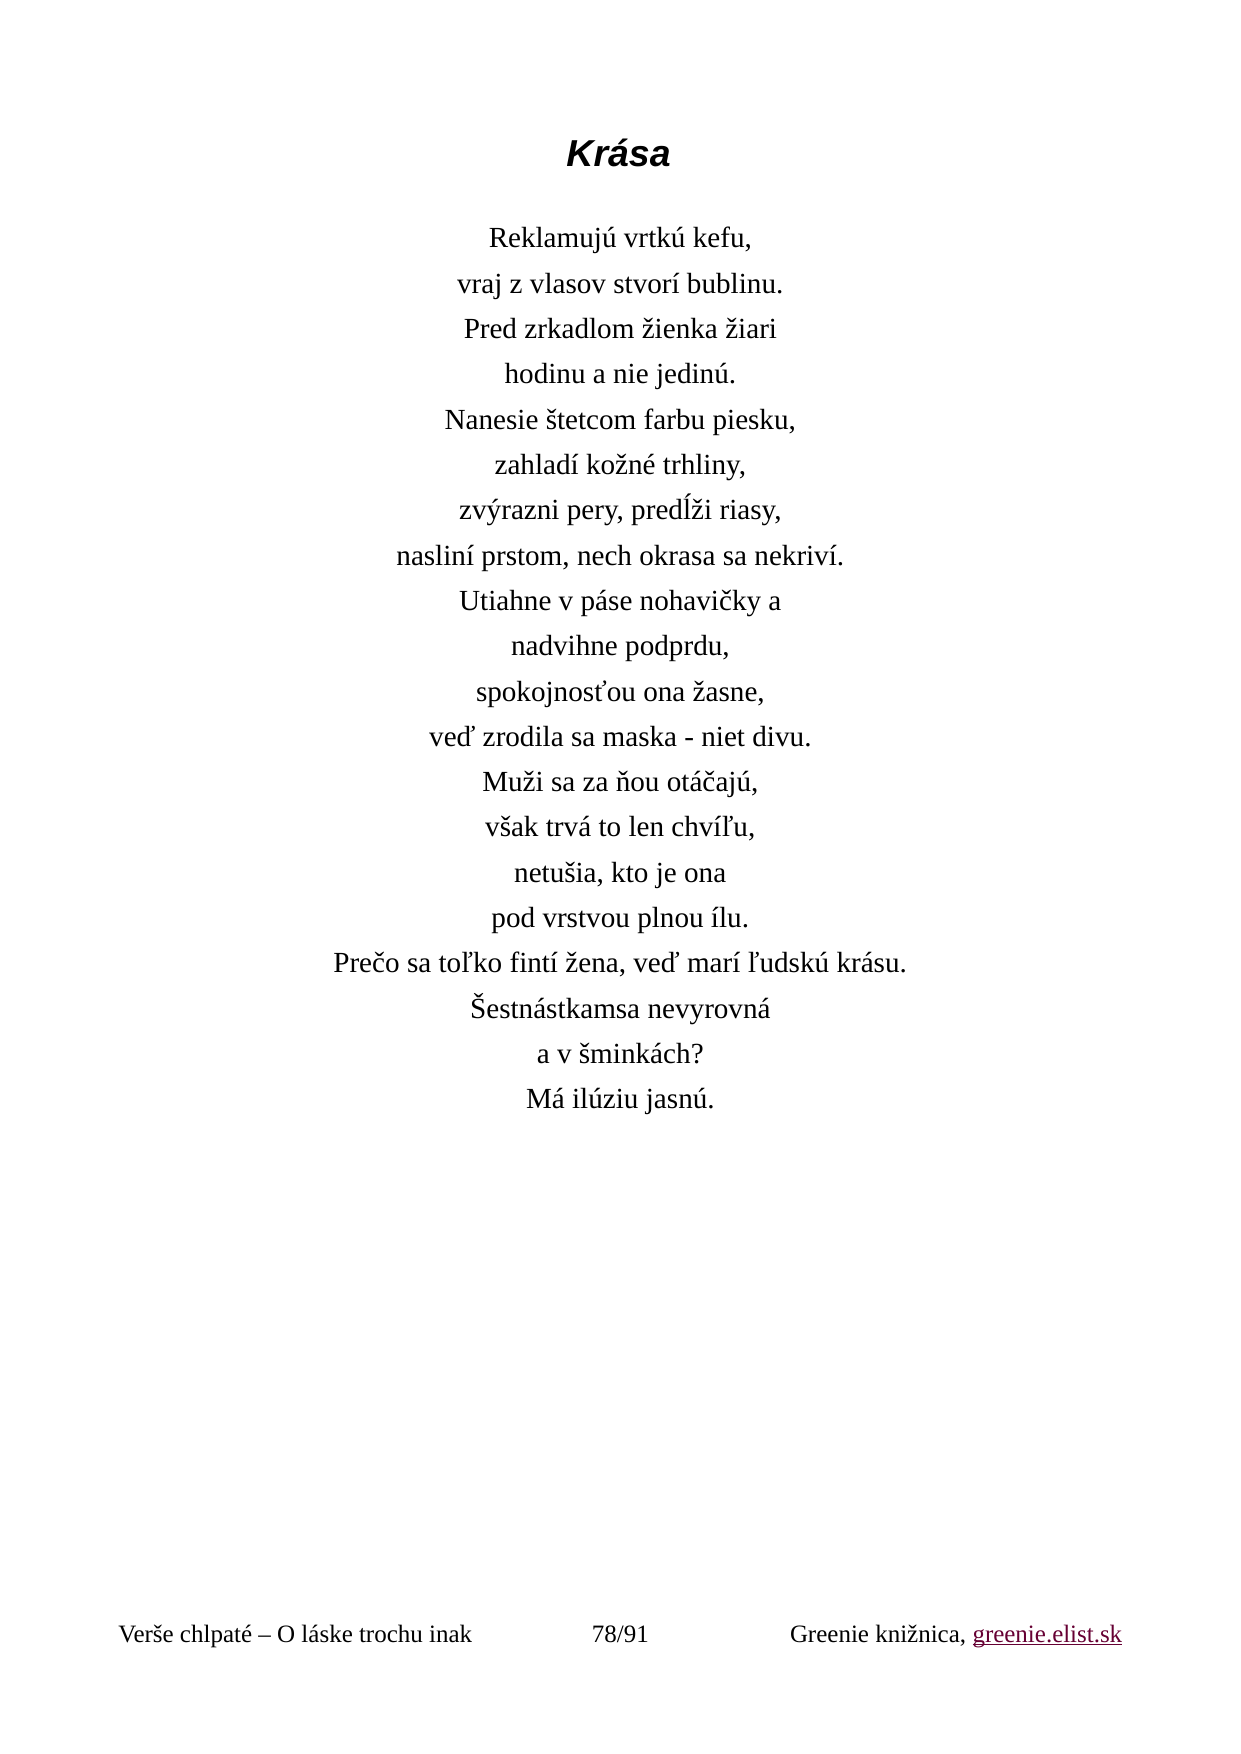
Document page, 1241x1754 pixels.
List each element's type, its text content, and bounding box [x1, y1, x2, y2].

text nasliní prstom, nech okrasa sa nekriví. [106, 538, 1134, 571]
text Šestnástkamsa nevyrovná [106, 991, 1134, 1024]
text Reklamujú vrtkú kefu, [106, 221, 1134, 254]
text veď zrodila sa maska - niet divu. [106, 719, 1134, 752]
text pod vrstvou plnou ílu. [106, 900, 1134, 934]
text Má ilúziu jasnú. [106, 1081, 1134, 1115]
subtitle Krása [106, 131, 1134, 174]
text vraj z vlasov stvorí bublinu. [106, 266, 1134, 299]
text Muži sa za ňou otáčajú, [106, 764, 1134, 798]
text a v šminkách? [106, 1036, 1134, 1070]
text Prečo sa toľko fintí žena, veď marí ľudskú krásu. [106, 946, 1134, 979]
text Pred zrkadlom žienka žiari [106, 311, 1134, 345]
text spokojnosťou ona žasne, [106, 674, 1134, 707]
text nadvihne podprdu, [106, 628, 1134, 662]
text zvýrazni pery, predĺži riasy, [106, 492, 1134, 526]
text zahladí kožné trhliny, [106, 447, 1134, 481]
text hodinu a nie jedinú. [106, 356, 1134, 390]
text netušia, kto je ona [106, 855, 1134, 888]
text však trvá to len chvíľu, [106, 809, 1134, 843]
text Nanesie štetcom farbu piesku, [106, 402, 1134, 435]
text Utiahne v páse nohavičky a [106, 583, 1134, 617]
